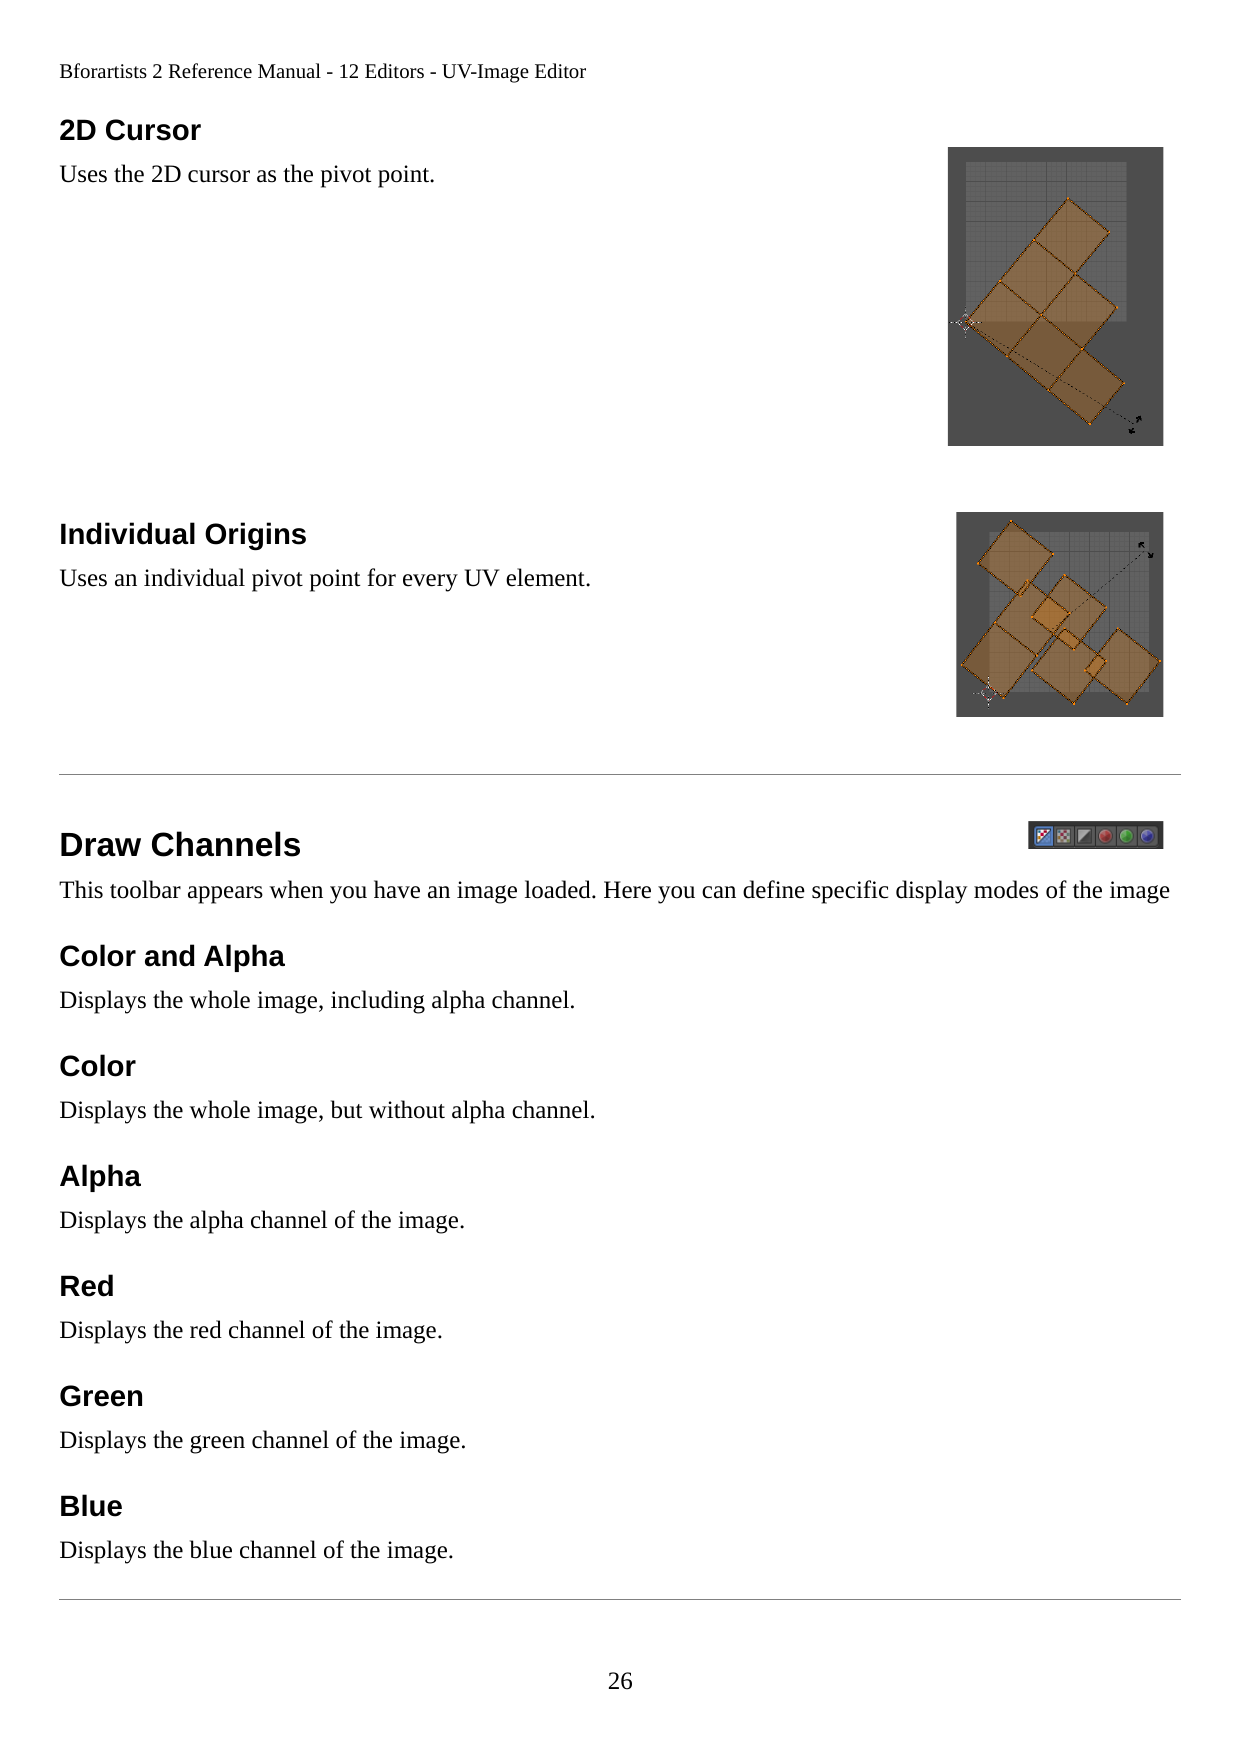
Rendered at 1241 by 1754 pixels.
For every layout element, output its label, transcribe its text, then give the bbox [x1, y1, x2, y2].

subtitle Green [59, 1379, 1181, 1412]
subtitle 2D Cursor [59, 113, 1181, 146]
picture [956, 512, 1164, 717]
subtitle Red [59, 1269, 1181, 1303]
subtitle Draw Channels [59, 824, 1181, 863]
subtitle Alpha [59, 1159, 1181, 1193]
text Displays the blue channel of the image. [59, 1535, 1181, 1564]
text Displays the whole image, but without alpha channel. [59, 1095, 1181, 1124]
picture [1028, 821, 1164, 849]
text Displays the green channel of the image. [59, 1425, 1181, 1454]
text Uses an individual pivot point for every UV element. [59, 563, 956, 592]
text Displays the whole image, including alpha channel. [59, 985, 1181, 1014]
text Uses the 2D cursor as the pivot point. [59, 159, 947, 188]
subtitle Color and Alpha [59, 939, 1181, 973]
text Displays the alpha channel of the image. [59, 1205, 1181, 1234]
picture [947, 147, 1164, 446]
subtitle [1164, 517, 1181, 551]
subtitle Individual Origins [59, 517, 956, 551]
subtitle Blue [59, 1489, 1181, 1522]
subtitle Color [59, 1049, 1181, 1083]
text Displays the red channel of the image. [59, 1315, 1181, 1344]
text This toolbar appears when you have an image loaded. Here you can define specific display modes of the image [59, 876, 1181, 904]
